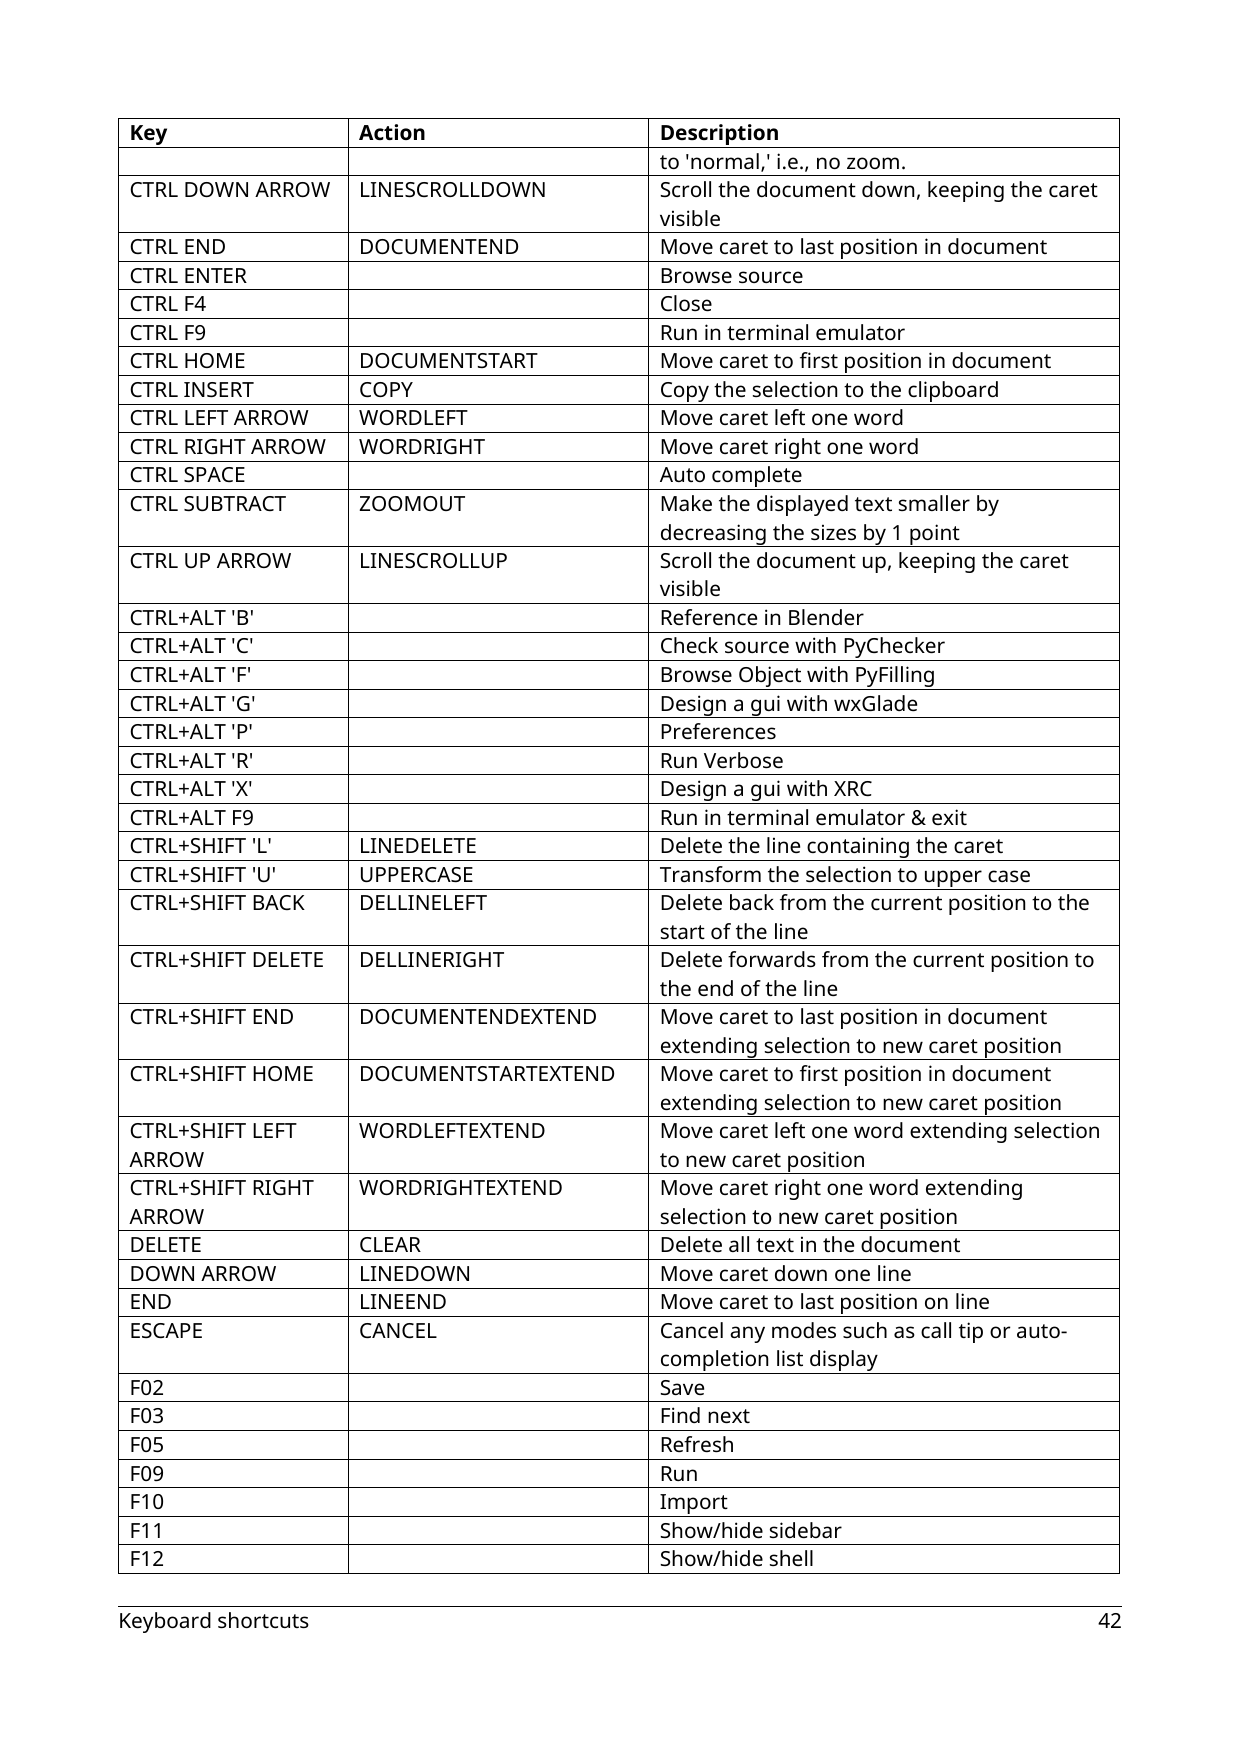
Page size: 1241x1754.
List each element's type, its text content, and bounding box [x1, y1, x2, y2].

table_cell [349, 1488, 648, 1516]
table_cell F02 [119, 1374, 348, 1401]
table_cell F09 [119, 1460, 348, 1487]
table_cell [349, 262, 648, 289]
table_cell [349, 148, 648, 175]
table_cell F11 [119, 1517, 348, 1544]
table_cell CTRL+ALT 'X' [119, 775, 348, 803]
table_cell [349, 462, 648, 489]
table_cell Move caret to first position in document [649, 347, 1119, 375]
table_cell CTRL+SHIFT RIGHT ARROW [119, 1174, 348, 1230]
table_cell WORDRIGHTEXTEND [349, 1174, 648, 1230]
table_cell DOWN ARROW [119, 1260, 348, 1287]
table_cell DOCUMENTENDEXTEND [349, 1004, 648, 1059]
table_cell DOCUMENTEND [349, 233, 648, 261]
table_cell CTRL LEFT ARROW [119, 405, 348, 432]
table_cell Reference in Blender [649, 604, 1119, 632]
table_cell CTRL F4 [119, 290, 348, 318]
table_cell [349, 661, 648, 689]
table_cell Import [649, 1488, 1119, 1516]
table_cell [349, 290, 648, 318]
table_cell [119, 148, 348, 175]
table_header Action [349, 119, 648, 147]
table_cell to 'normal,' i.e., no zoom. [649, 148, 1119, 175]
table_cell DELLINERIGHT [349, 946, 648, 1002]
table_cell Move caret to last position in document [649, 233, 1119, 261]
table_cell F12 [119, 1545, 348, 1573]
table_cell Move caret left one word extending selection to new caret position [649, 1117, 1119, 1173]
table_cell Run in terminal emulator & exit [649, 804, 1119, 831]
table_cell UPPERCASE [349, 861, 648, 888]
table_cell WORDRIGHT [349, 433, 648, 461]
table_cell CTRL+SHIFT END [119, 1004, 348, 1059]
table_cell CTRL RIGHT ARROW [119, 433, 348, 461]
table_cell [349, 319, 648, 346]
table_cell Delete all text in the document [649, 1231, 1119, 1259]
table_cell Scroll the document up, keeping the caret visible [649, 547, 1119, 603]
table_cell CTRL+ALT 'F' [119, 661, 348, 689]
table_cell Show/hide shell [649, 1545, 1119, 1573]
table_cell CTRL ENTER [119, 262, 348, 289]
table_cell Copy the selection to the clipboard [649, 376, 1119, 403]
table_cell CTRL HOME [119, 347, 348, 375]
table_cell Move caret right one word [649, 433, 1119, 461]
table_cell [349, 604, 648, 632]
table_cell [349, 747, 648, 774]
table_cell DOCUMENTSTART [349, 347, 648, 375]
table_cell F10 [119, 1488, 348, 1516]
table_cell Move caret to last position in document extending selection to new caret position [649, 1004, 1119, 1059]
table_cell Browse Object with PyFilling [649, 661, 1119, 689]
table_cell [349, 804, 648, 831]
table_cell CTRL+SHIFT 'U' [119, 861, 348, 888]
table_cell CANCEL [349, 1317, 648, 1373]
table_cell CTRL+ALT 'C' [119, 633, 348, 660]
table_cell CTRL+ALT 'R' [119, 747, 348, 774]
table_cell LINESCROLLDOWN [349, 176, 648, 232]
table_cell CTRL+ALT 'B' [119, 604, 348, 632]
table_cell CTRL DOWN ARROW [119, 176, 348, 232]
table_cell Scroll the document down, keeping the caret visible [649, 176, 1119, 232]
table_cell Run in terminal emulator [649, 319, 1119, 346]
table_cell Delete back from the current position to the start of the line [649, 890, 1119, 945]
table_cell Cancel any modes such as call tip or auto-completion list display [649, 1317, 1119, 1373]
table_cell Make the displayed text smaller by decreasing the sizes by 1 point [649, 490, 1119, 546]
table_cell LINEEND [349, 1289, 648, 1316]
table_cell CTRL F9 [119, 319, 348, 346]
table_cell DOCUMENTSTARTEXTEND [349, 1060, 648, 1116]
table_cell COPY [349, 376, 648, 403]
table_cell [349, 775, 648, 803]
table_cell CTRL+SHIFT BACK [119, 890, 348, 945]
table_cell Check source with PyChecker [649, 633, 1119, 660]
table_cell WORDLEFTEXTEND [349, 1117, 648, 1173]
table_cell WORDLEFT [349, 405, 648, 432]
table_cell [349, 718, 648, 746]
table_cell Show/hide sidebar [649, 1517, 1119, 1544]
table_cell Move caret to last position on line [649, 1289, 1119, 1316]
table_cell LINEDELETE [349, 832, 648, 860]
table_cell DELETE [119, 1231, 348, 1259]
table_cell ESCAPE [119, 1317, 348, 1373]
table_cell CTRL SPACE [119, 462, 348, 489]
table_cell [349, 1374, 648, 1401]
table_header Description [649, 119, 1119, 147]
table_cell [349, 633, 648, 660]
table_cell F03 [119, 1402, 348, 1430]
table_cell Move caret to first position in document extending selection to new caret position [649, 1060, 1119, 1116]
table_cell CTRL+SHIFT HOME [119, 1060, 348, 1116]
table_cell Move caret left one word [649, 405, 1119, 432]
table_cell Delete the line containing the caret [649, 832, 1119, 860]
table_cell CTRL+SHIFT DELETE [119, 946, 348, 1002]
table_cell END [119, 1289, 348, 1316]
table_cell Save [649, 1374, 1119, 1401]
table_cell CTRL SUBTRACT [119, 490, 348, 546]
table_cell [349, 1402, 648, 1430]
table_cell Browse source [649, 262, 1119, 289]
table_cell Design a gui with XRC [649, 775, 1119, 803]
table_cell [349, 1460, 648, 1487]
table_cell LINESCROLLUP [349, 547, 648, 603]
table_cell CTRL INSERT [119, 376, 348, 403]
table_cell [349, 1545, 648, 1573]
table_cell Auto complete [649, 462, 1119, 489]
table_cell [349, 1431, 648, 1458]
table_cell CTRL+ALT F9 [119, 804, 348, 831]
table_cell Design a gui with wxGlade [649, 690, 1119, 717]
table_header Key [119, 119, 348, 147]
table_cell F05 [119, 1431, 348, 1458]
table_cell CTRL END [119, 233, 348, 261]
table_cell CLEAR [349, 1231, 648, 1259]
table_cell [349, 1517, 648, 1544]
table_cell Delete forwards from the current position to the end of the line [649, 946, 1119, 1002]
table_cell Move caret down one line [649, 1260, 1119, 1287]
table_cell Transform the selection to upper case [649, 861, 1119, 888]
table_cell CTRL+ALT 'G' [119, 690, 348, 717]
table_cell Find next [649, 1402, 1119, 1430]
table_cell Run [649, 1460, 1119, 1487]
table_cell [349, 690, 648, 717]
table_cell CTRL+SHIFT LEFT ARROW [119, 1117, 348, 1173]
table_cell CTRL+SHIFT 'L' [119, 832, 348, 860]
table_cell LINEDOWN [349, 1260, 648, 1287]
table_cell CTRL+ALT 'P' [119, 718, 348, 746]
table_cell CTRL UP ARROW [119, 547, 348, 603]
table_cell DELLINELEFT [349, 890, 648, 945]
table_cell Refresh [649, 1431, 1119, 1458]
table_cell Close [649, 290, 1119, 318]
table_cell Run Verbose [649, 747, 1119, 774]
table_cell Move caret right one word extending selection to new caret position [649, 1174, 1119, 1230]
table_cell Preferences [649, 718, 1119, 746]
table_cell ZOOMOUT [349, 490, 648, 546]
